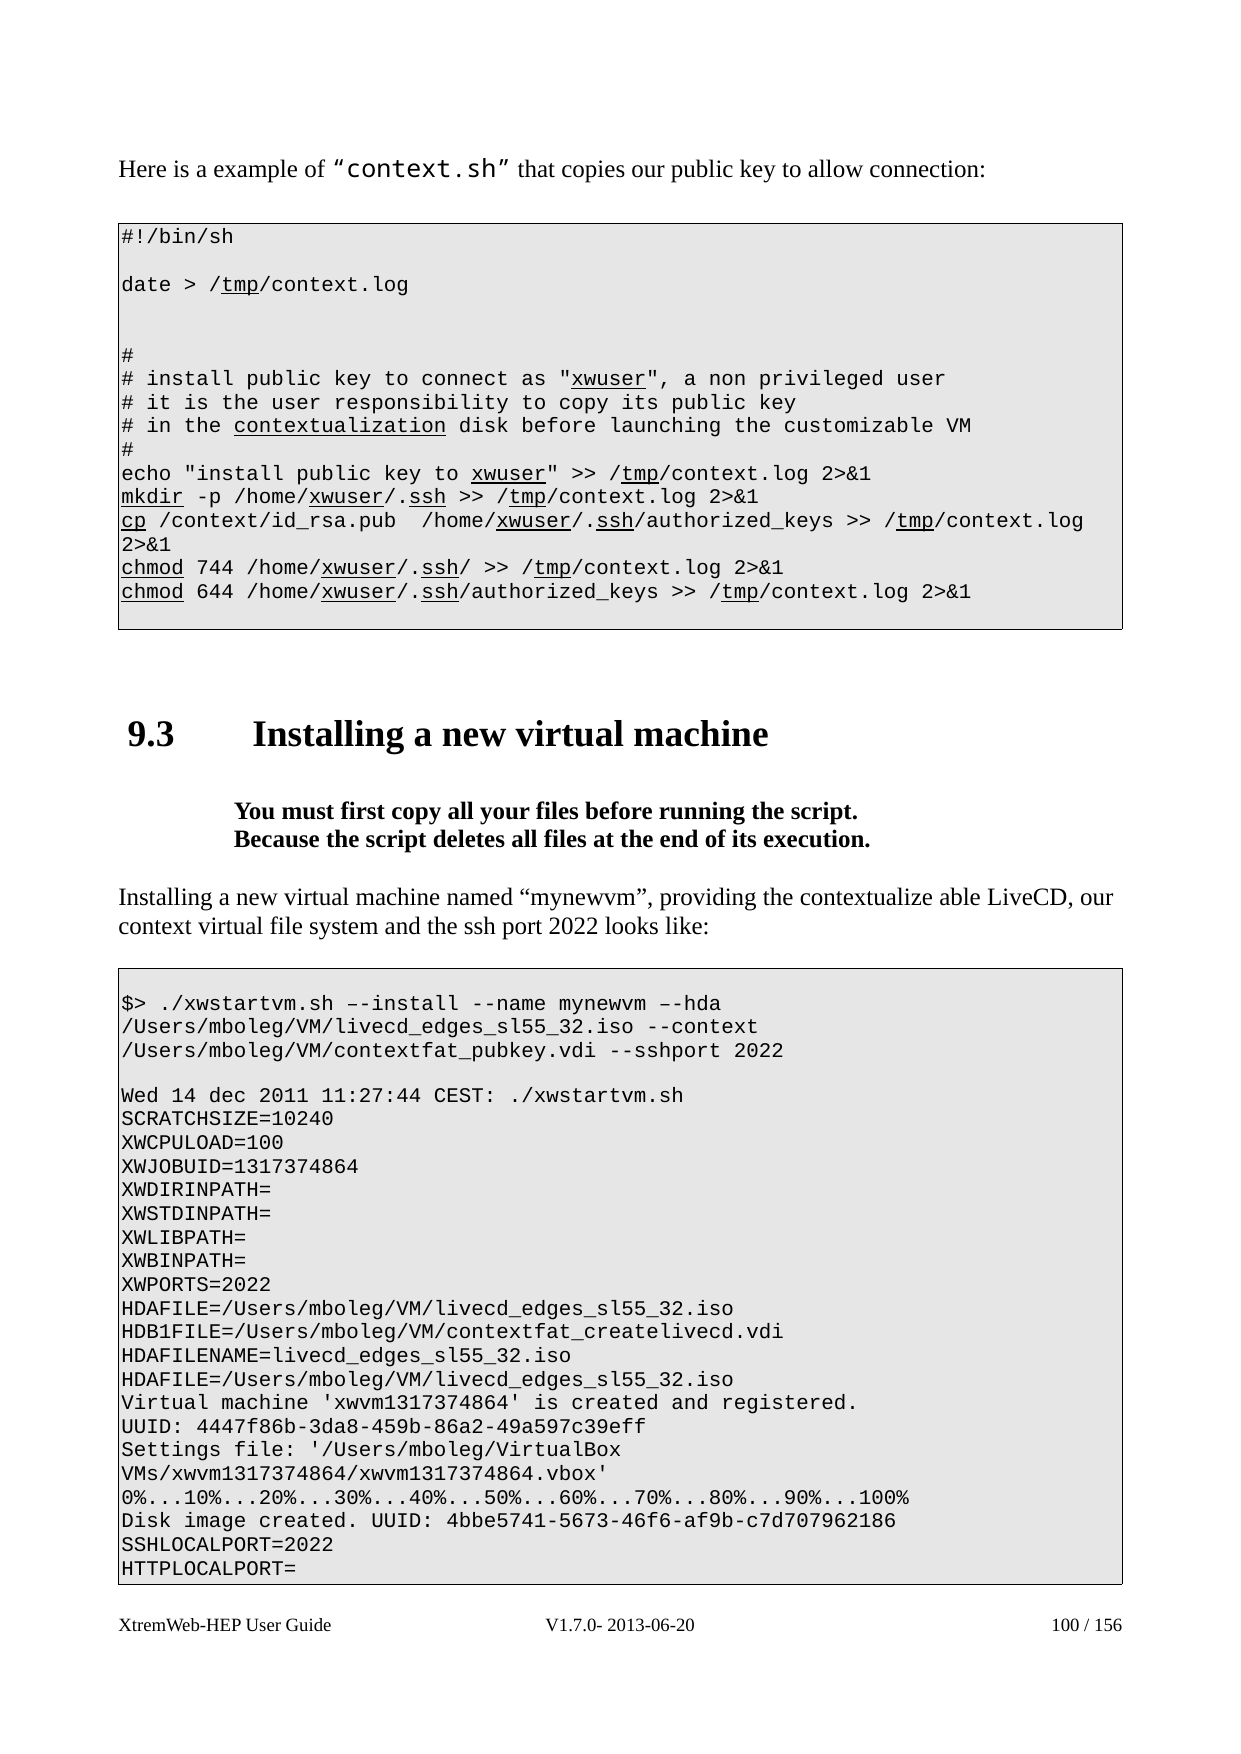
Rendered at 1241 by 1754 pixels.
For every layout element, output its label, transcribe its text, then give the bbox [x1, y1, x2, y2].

text # [119, 436, 1122, 460]
text 0%...10%...20%...30%...40%...50%...60%...70%...80%...90%...100% [119, 1484, 1122, 1507]
text Disk image created. UUID: 4bbe5741-5673-46f6-af9b-c7d707962186 [119, 1507, 1122, 1531]
text Virtual machine 'xwvm1317374864' is created and registered. [119, 1389, 1122, 1413]
text HDAFILE=/Users/mboleg/VM/livecd_edges_sl55_32.iso [119, 1366, 1122, 1389]
text $> ./xwstartvm.sh –-install --name mynewvm –-hda /Users/mboleg/VM/livecd_edges_sl55_32.iso --context /Users/mboleg/VM/contextfat_pubkey.vdi --sshport 2022 [119, 989, 1122, 1061]
text XWPORTS=2022 [119, 1271, 1122, 1294]
text You must first copy all your files before running the script. [233, 796, 1004, 824]
text # install public key to connect as "xwuser", a non privileged user [119, 365, 1122, 389]
text chmod 644 /home/xwuser/.ssh/authorized_keys >> /tmp/context.log 2>&1 [119, 578, 1122, 602]
text XWJOBUID=1317374864 [119, 1153, 1122, 1176]
text XWBINPATH= [119, 1247, 1122, 1271]
text XWSTDINPATH= [119, 1200, 1122, 1224]
text HDAFILE=/Users/mboleg/VM/livecd_edges_sl55_32.iso [119, 1294, 1122, 1318]
text Settings file: '/Users/mboleg/VirtualBox VMs/xwvm1317374864/xwvm1317374864.vbox' [119, 1436, 1122, 1484]
text date > /tmp/context.log [119, 271, 1122, 294]
text HDAFILENAME=livecd_edges_sl55_32.iso [119, 1342, 1122, 1366]
text Wed 14 dec 2011 11:27:44 CEST: ./xwstartvm.sh [119, 1082, 1122, 1105]
subtitle Installing a new virtual machine [118, 711, 1122, 754]
text cp /context/id_rsa.pub /home/xwuser/.ssh/authorized_keys >> /tmp/context.log 2>&1 [119, 507, 1122, 554]
text HDB1FILE=/Users/mboleg/VM/contextfat_createlivecd.vdi [119, 1318, 1122, 1342]
text mkdir -p /home/xwuser/.ssh >> /tmp/context.log 2>&1 [119, 483, 1122, 507]
text chmod 744 /home/xwuser/.ssh/ >> /tmp/context.log 2>&1 [119, 554, 1122, 578]
text XWDIRINPATH= [119, 1176, 1122, 1200]
text SCRATCHSIZE=10240 [119, 1105, 1122, 1129]
text XWLIBPATH= [119, 1224, 1122, 1247]
text echo "install public key to xwuser" >> /tmp/context.log 2>&1 [119, 460, 1122, 483]
text # [119, 342, 1122, 365]
text #!/bin/sh [119, 224, 1122, 247]
text UUID: 4447f86b-3da8-459b-86a2-49a597c39eff [119, 1413, 1122, 1436]
text # it is the user responsibility to copy its public key [119, 389, 1122, 412]
text # in the contextualization disk before launching the customizable VM [119, 412, 1122, 436]
text HTTPLOCALPORT= [119, 1555, 1122, 1584]
text Because the script deletes all files at the end of its execution. [233, 824, 1004, 853]
text Here is a example of “context.sh” that copies our public key to allow connection: [118, 151, 1122, 185]
text Installing a new virtual machine named “mynewvm”, providing the contextualize able LiveCD, our context virtual file system and the ssh port 2022 looks like: [118, 882, 1122, 939]
text SSHLOCALPORT=2022 [119, 1531, 1122, 1555]
text XWCPULOAD=100 [119, 1129, 1122, 1153]
